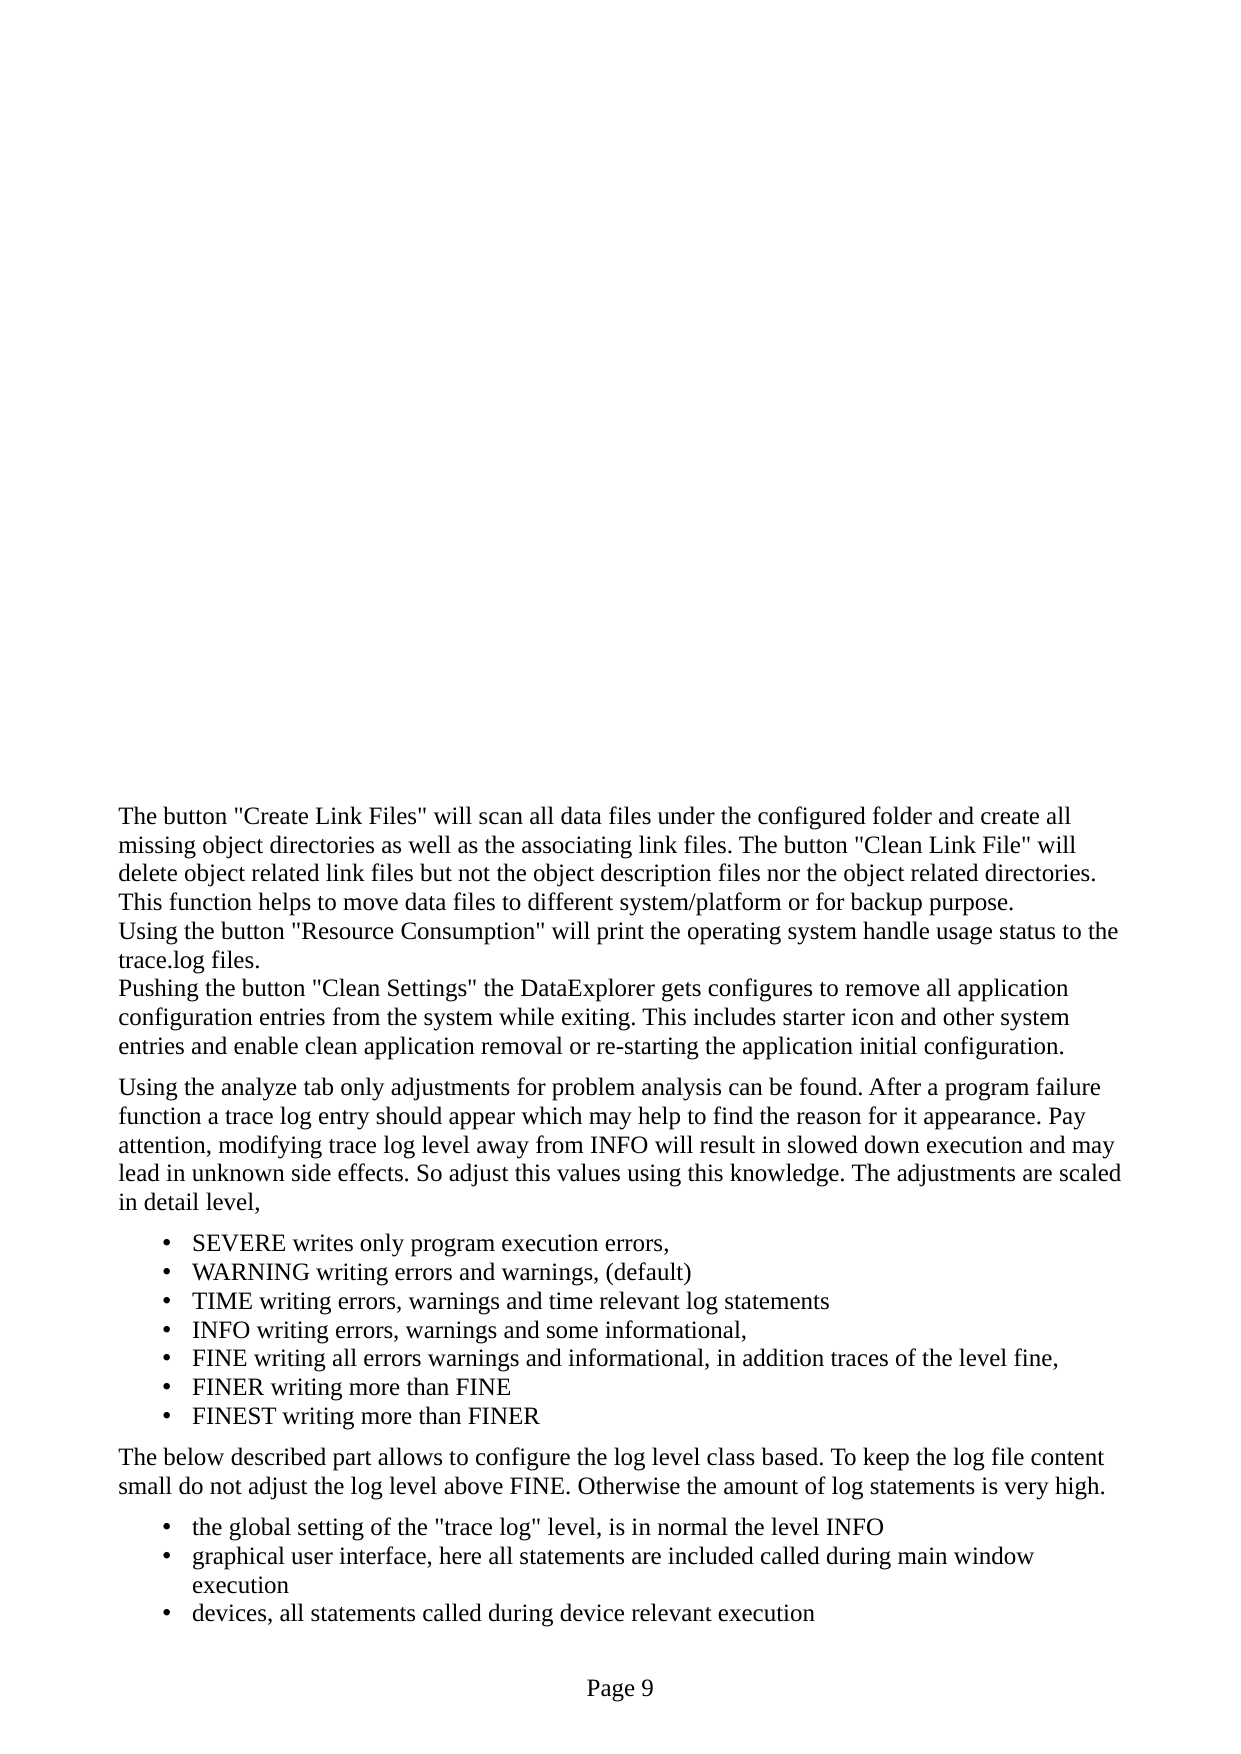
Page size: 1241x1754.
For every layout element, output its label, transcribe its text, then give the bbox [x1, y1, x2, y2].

list INFO writing errors, warnings and some informational, [162, 1315, 1122, 1343]
list FINE writing all errors warnings and informational, in addition traces of the level fine, [162, 1343, 1122, 1372]
list the global setting of the "trace log" level, is in normal the level INFO [162, 1512, 1122, 1541]
text Using the analyze tab only adjustments for problem analysis can be found. After a program failure function a trace log entry should appear which may help to find the reason for it appearance. Pay attention, modifying trace log level away from INFO will result in slowed down execution and may lead in unknown side effects. So adjust this values using this knowledge. The adjustments are scaled in detail level, [118, 1072, 1122, 1216]
list FINEST writing more than FINER [162, 1401, 1122, 1430]
list FINER writing more than FINE [162, 1372, 1122, 1401]
text The below described part allows to configure the log level class based. To keep the log file content small do not adjust the log level above FINE. Otherwise the amount of log statements is very high. [118, 1442, 1122, 1500]
list TIME writing errors, warnings and time relevant log statements [162, 1286, 1122, 1315]
list graphical user interface, here all statements are included called during main window execution [162, 1541, 1122, 1598]
list WARNING writing errors and warnings, (default) [162, 1257, 1122, 1286]
text The button "Create Link Files" will scan all data files under the configured folder and create all missing object directories as well as the associating link files. The button "Clean Link File" will delete object related link files but not the object description files nor the object related directories. This function helps to move data files to different system/platform or for backup purpose. Using the button "Resource Consumption" will print the operating system handle usage status to the trace.log files. Pushing the button "Clean Settings" the DataExplorer gets configures to remove all application configuration entries from the system while exiting. This includes starter icon and other system entries and enable clean application removal or re-starting the application initial configuration. [118, 801, 1122, 1060]
list SEVERE writes only program execution errors, [162, 1228, 1122, 1257]
list devices, all statements called during device relevant execution [162, 1598, 1122, 1627]
